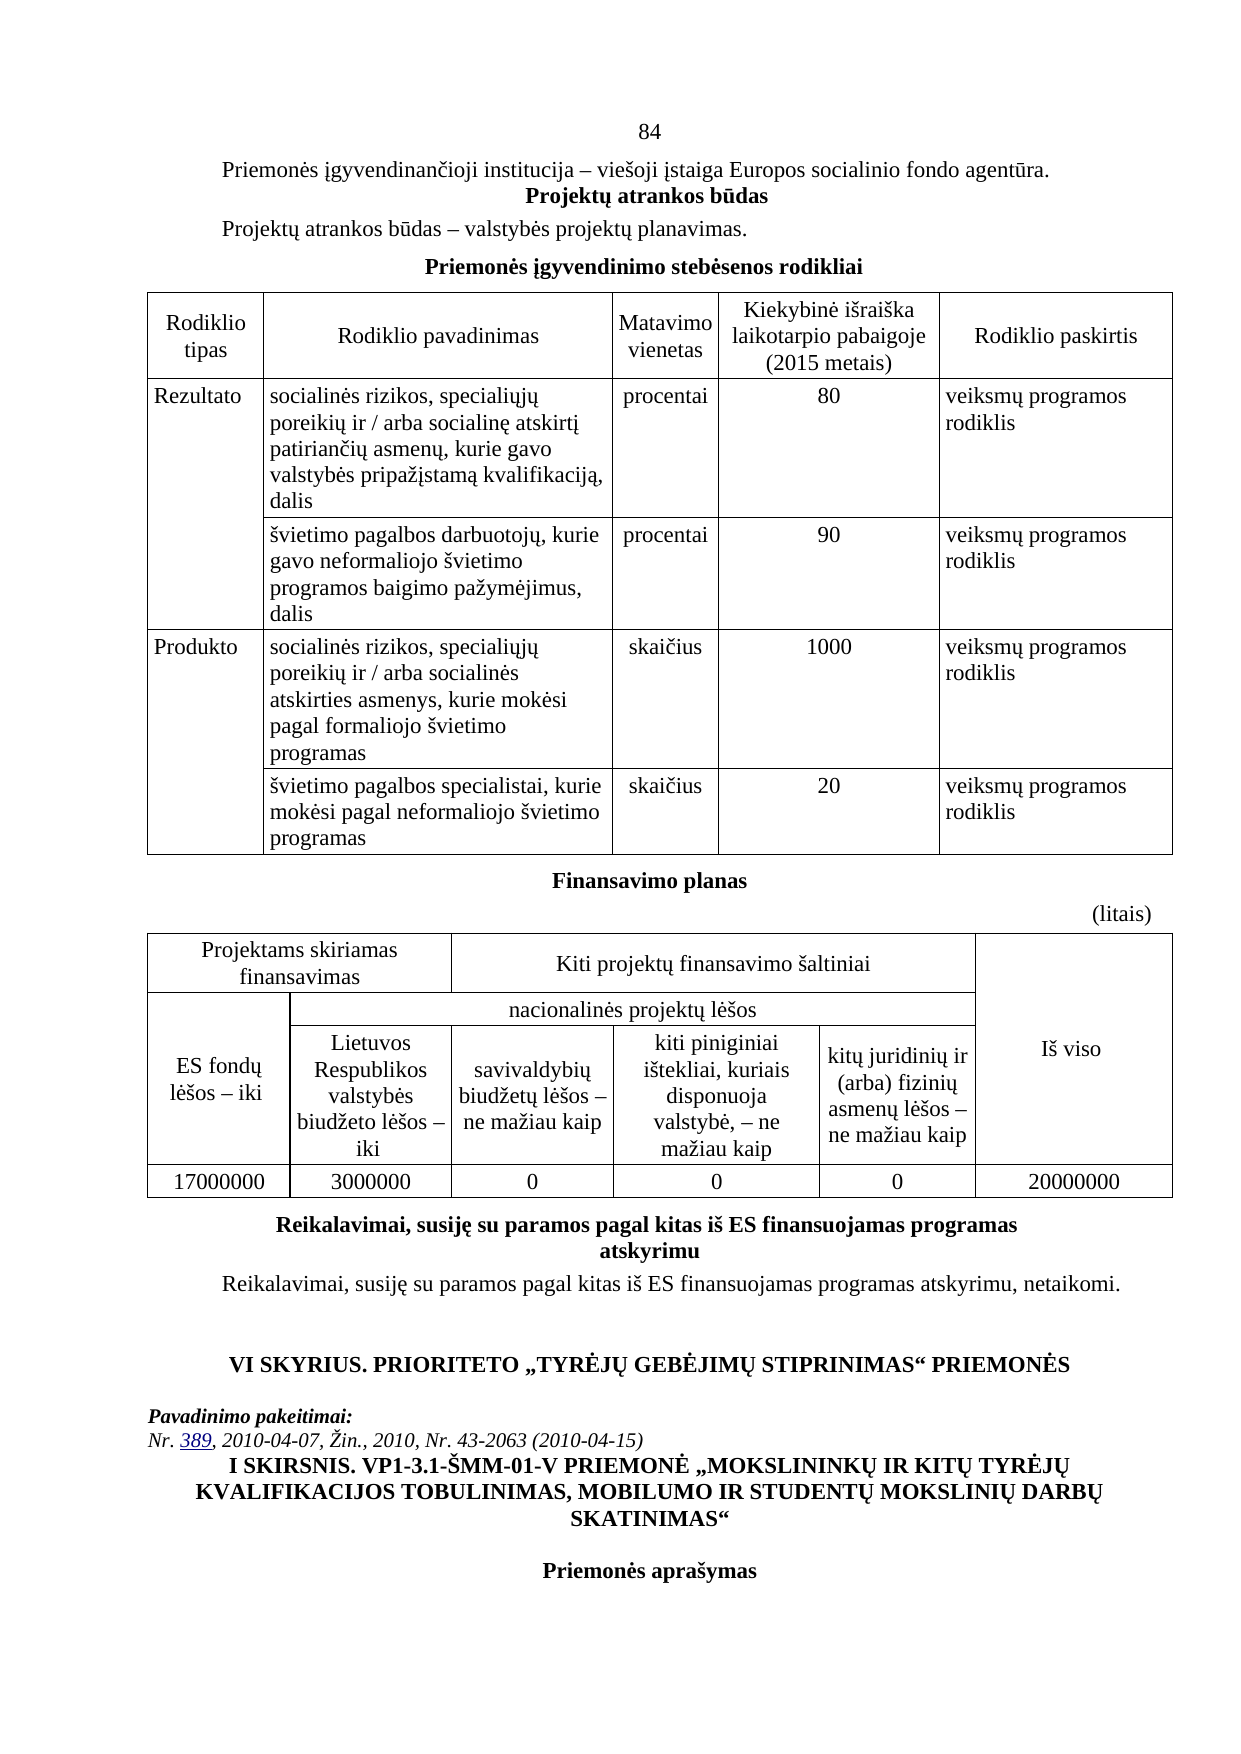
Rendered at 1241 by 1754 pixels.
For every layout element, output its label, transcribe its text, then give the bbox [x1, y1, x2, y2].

table_cell ES fondų lėšos – iki [148, 993, 289, 1164]
table_cell procentai [613, 518, 718, 629]
table_cell Produkto [148, 630, 263, 854]
table_header Rodiklio tipas [148, 293, 263, 378]
table_header Iš viso [976, 934, 1172, 1164]
table_cell 90 [719, 518, 939, 629]
table_header Rodiklio paskirtis [940, 293, 1172, 378]
subtitle I SKIRSNIS. VP1-3.1-ŠMM-01-V PRIEMONĖ „MOKSLININKŲ IR KITŲ TYRĖJŲ KVALIFIKACIJOS TOBULINIMAS, MOBILUMO IR STUDENTŲ MOKSLINIŲ DARBŲ SKATINIMAS“ [148, 1452, 1152, 1531]
table_cell skaičius [613, 769, 718, 854]
table_header Kiti projektų finansavimo šaltiniai [452, 934, 975, 992]
text (litais) [148, 900, 1152, 926]
table_cell kiti piniginiai ištekliai, kuriais disponuoja valstybė, – ne mažiau kaip [614, 1026, 819, 1164]
text Pavadinimo pakeitimai: [148, 1404, 1152, 1428]
table_cell 20000000 [976, 1165, 1172, 1197]
table_cell 0 [614, 1165, 819, 1197]
table_cell kitų juridinių ir (arba) fizinių asmenų lėšos – ne mažiau kaip [820, 1026, 975, 1164]
text Nr. 389, 2010-04-07, Žin., 2010, Nr. 43-2063 (2010-04-15) [148, 1428, 1152, 1452]
table_cell 3000000 [291, 1165, 451, 1197]
table_cell socialinės rizikos, specialiųjų poreikių ir / arba socialinės atskirties asmenys, kurie mokėsi pagal formaliojo švietimo programas [264, 630, 612, 768]
table_cell procentai [613, 379, 718, 517]
table_cell socialinės rizikos, specialiųjų poreikių ir / arba socialinę atskirtį patiriančių asmenų, kurie gavo valstybės pripažįstamą kvalifikaciją, dalis [264, 379, 612, 517]
table_cell skaičius [613, 630, 718, 768]
table_cell švietimo pagalbos specialistai, kurie mokėsi pagal neformaliojo švietimo programas [264, 769, 612, 854]
text Priemonės įgyvendinimo stebėsenos rodikliai [148, 253, 1152, 280]
table_header Projektams skiriamas finansavimas [148, 934, 451, 992]
table_cell 20 [719, 769, 939, 854]
text Reikalavimai, susiję su paramos pagal kitas iš ES finansuojamas programas atskyrimu [148, 1211, 1152, 1263]
subtitle VI SKYRIUS. PRIORITETO „TYRĖJŲ GEBĖJIMŲ STIPRINIMAS“ PRIEMONĖS [148, 1351, 1152, 1377]
text Finansavimo planas [148, 867, 1152, 894]
table_cell 17000000 [148, 1165, 289, 1197]
table_cell švietimo pagalbos darbuotojų, kurie gavo neformaliojo švietimo programos baigimo pažymėjimus, dalis [264, 518, 612, 629]
table_cell 80 [719, 379, 939, 517]
table_cell savivaldybių biudžetų lėšos – ne mažiau kaip [452, 1026, 613, 1164]
text Priemonės įgyvendinančioji institucija – viešoji įstaiga Europos socialinio fondo agentūra. [148, 156, 1152, 182]
text Reikalavimai, susiję su paramos pagal kitas iš ES finansuojamas programas atskyrimu, netaikomi. [148, 1270, 1152, 1296]
table_header Kiekybinė išraiška laikotarpio pabaigoje (2015 metais) [719, 293, 939, 378]
table_header Rodiklio pavadinimas [264, 293, 612, 378]
table_cell veiksmų progra­mos rodiklis [940, 769, 1172, 854]
text Projektų atrankos būdas – valstybės projektų planavimas. [148, 214, 1152, 241]
table_cell veiksmų progra­mos rodiklis [940, 630, 1172, 768]
table_header Matavimo vienetas [613, 293, 718, 378]
table_cell veiksmų progra­mos rodiklis [940, 518, 1172, 629]
table_cell veiksmų progra­mos rodiklis [940, 379, 1172, 517]
table_cell 0 [452, 1165, 613, 1197]
table_cell 1000 [719, 630, 939, 768]
table_cell 0 [820, 1165, 975, 1197]
text Priemonės aprašymas [148, 1557, 1152, 1584]
table_cell nacionalinės projektų lėšos [291, 993, 975, 1025]
table_cell Lietuvos Respublikos valstybės biudžeto lėšos – iki [291, 1026, 451, 1164]
table_cell Rezultato [148, 379, 263, 629]
text Projektų atrankos būdas [148, 182, 1152, 208]
